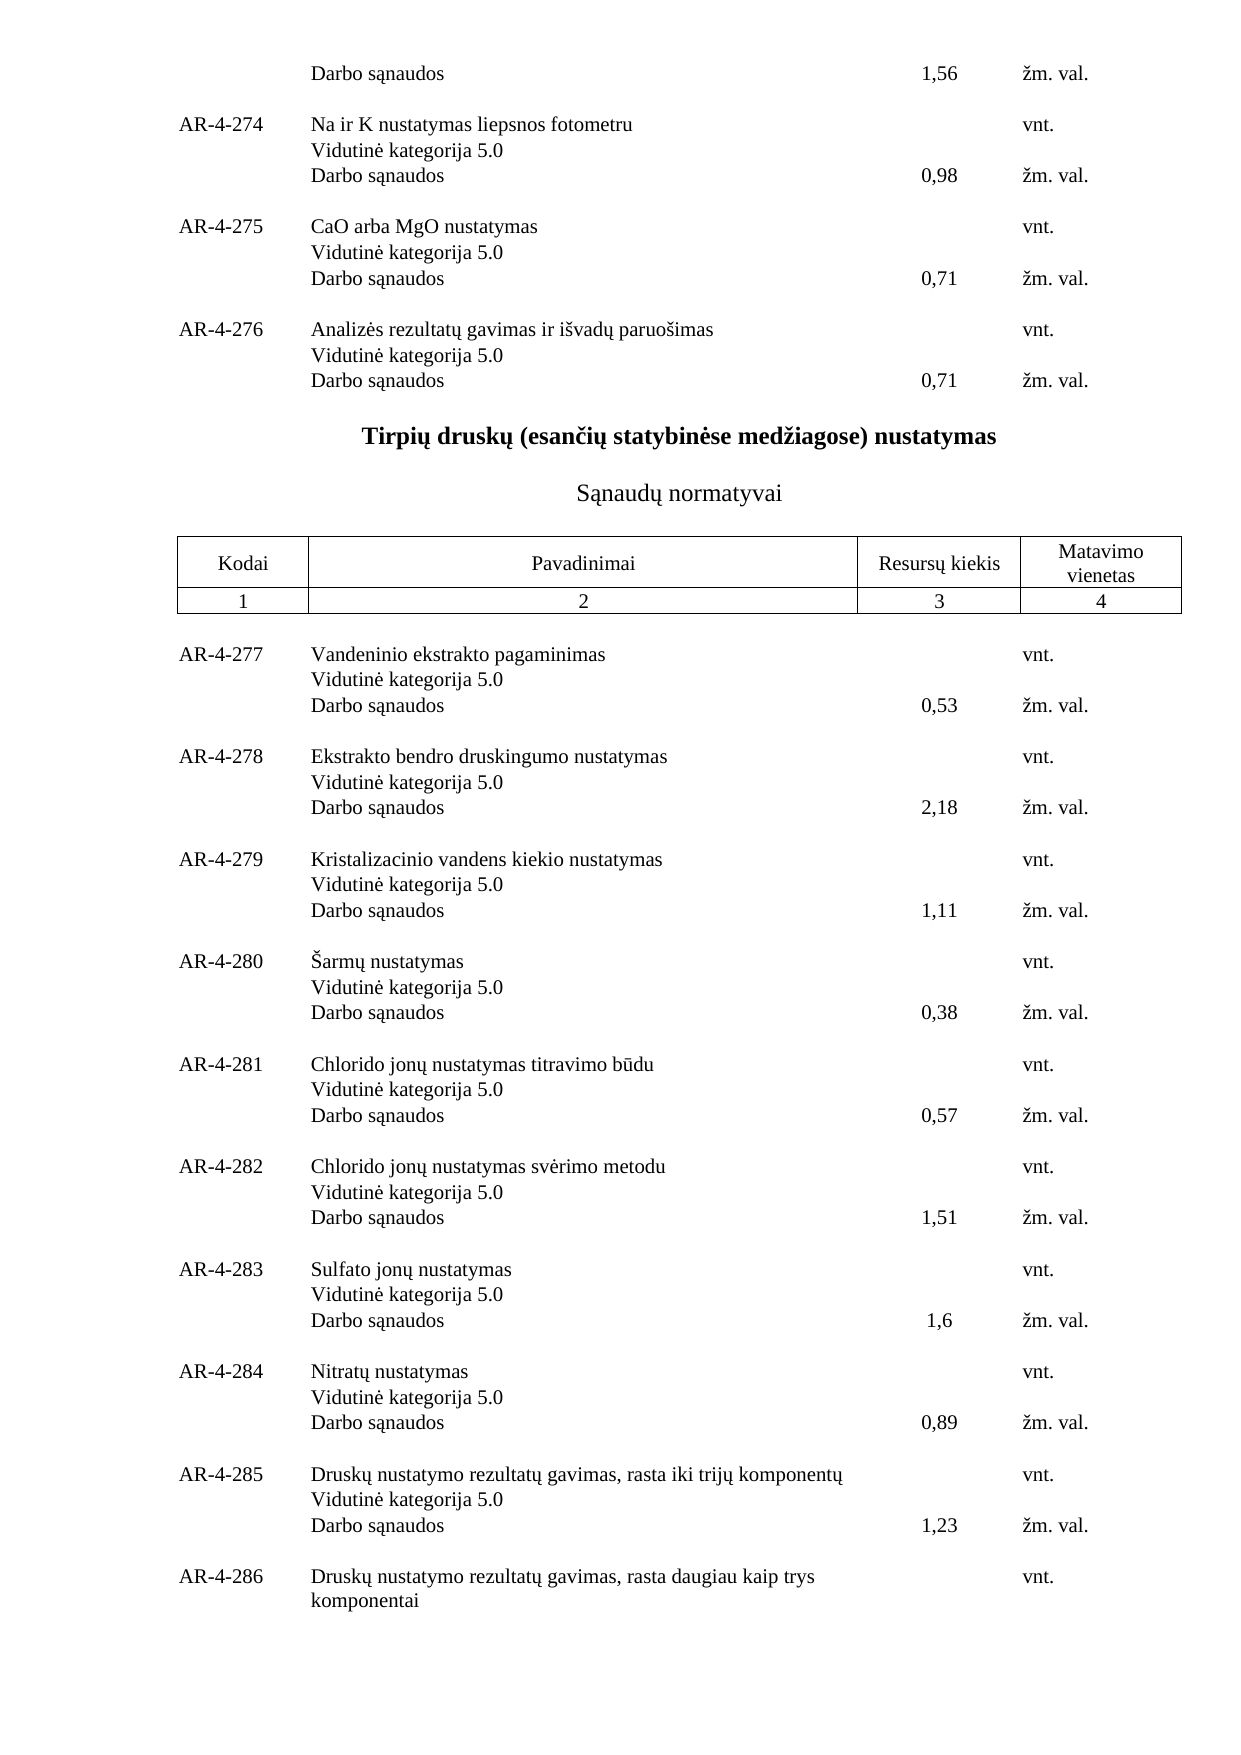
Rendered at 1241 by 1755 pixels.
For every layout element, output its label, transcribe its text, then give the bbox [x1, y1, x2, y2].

table_cell [858, 1076, 1021, 1101]
table_cell [858, 948, 1021, 973]
table_cell [177, 999, 309, 1024]
table_cell Druskų nustatymo rezultatų gavimas, rasta daugiau kaip trys komponentai [309, 1563, 858, 1612]
table_cell [858, 871, 1021, 896]
table_cell [177, 1101, 309, 1127]
table_cell [1021, 1332, 1181, 1357]
table_cell [177, 1076, 309, 1101]
table_cell žm. val. [1021, 1306, 1181, 1332]
table_cell Darbo sąnaudos [309, 896, 858, 922]
table_cell AR-4-280 [177, 948, 309, 973]
table_cell Darbo sąnaudos [309, 1409, 858, 1434]
table_cell vnt. [1021, 1153, 1181, 1178]
table_cell [858, 1383, 1021, 1409]
table_cell [177, 264, 309, 290]
table_cell [1021, 1024, 1181, 1050]
table_cell [177, 1229, 309, 1255]
table_cell vnt. [1021, 213, 1181, 238]
table_cell žm. val. [1021, 691, 1181, 717]
table_cell [177, 1434, 309, 1460]
table_cell Darbo sąnaudos [309, 59, 858, 85]
table_cell [309, 187, 858, 213]
table_cell žm. val. [1021, 1409, 1181, 1434]
table_cell [858, 1563, 1021, 1612]
table_cell 1,6 [858, 1306, 1021, 1332]
table_cell [858, 239, 1021, 264]
table_cell [177, 85, 309, 110]
text Tirpių druskų (esančių statybinėse medžiagose) nustatymas [177, 421, 1181, 450]
table_cell [309, 922, 858, 947]
table_cell AR-4-274 [177, 110, 309, 136]
table_cell vnt. [1021, 1563, 1181, 1612]
table_cell Ekstrakto bendro druskingumo nustatymas [309, 743, 858, 768]
table_cell [309, 1024, 858, 1050]
table_cell Vidutinė kategorija 5.0 [309, 1281, 858, 1306]
table_cell [858, 1178, 1021, 1204]
table_cell [1021, 1383, 1181, 1409]
table_cell [309, 1434, 858, 1460]
table_cell Darbo sąnaudos [309, 691, 858, 717]
table_cell Vandeninio ekstrakto pagaminimas [309, 640, 858, 666]
table_cell [177, 717, 309, 742]
table_cell [1021, 1178, 1181, 1204]
table_cell [1021, 85, 1181, 110]
table_cell vnt. [1021, 110, 1181, 136]
table_cell Vidutinė kategorija 5.0 [309, 1383, 858, 1409]
table_cell [309, 290, 858, 315]
table_cell [1021, 239, 1181, 264]
table_cell vnt. [1021, 640, 1181, 666]
table_cell [858, 1050, 1021, 1076]
table_cell 0,89 [858, 1409, 1021, 1434]
table_cell [1021, 1127, 1181, 1152]
table_cell [177, 367, 309, 392]
table_cell [177, 1281, 309, 1306]
table_cell Nitratų nustatymas [309, 1358, 858, 1383]
table_cell AR-4-275 [177, 213, 309, 238]
table_cell [177, 896, 309, 922]
table_cell [858, 1332, 1021, 1357]
table_cell [177, 1332, 309, 1357]
table_cell [1021, 922, 1181, 947]
table_cell 0,38 [858, 999, 1021, 1024]
table_cell [1021, 819, 1181, 845]
table_cell [177, 341, 309, 367]
table_cell žm. val. [1021, 999, 1181, 1024]
table_cell [858, 743, 1021, 768]
table_cell [177, 1204, 309, 1229]
table_cell [858, 666, 1021, 691]
table_cell [177, 187, 309, 213]
table_cell Sulfato jonų nustatymas [309, 1255, 858, 1281]
table_cell Vidutinė kategorija 5.0 [309, 871, 858, 896]
table_cell vnt. [1021, 948, 1181, 973]
table_cell [1021, 614, 1181, 640]
table_cell Darbo sąnaudos [309, 162, 858, 187]
table_cell Druskų nustatymo rezultatų gavimas, rasta iki trijų komponentų [309, 1460, 858, 1486]
table_cell Darbo sąnaudos [309, 367, 858, 392]
table_cell Chlorido jonų nustatymas titravimo būdu [309, 1050, 858, 1076]
table_cell [1021, 717, 1181, 742]
table_cell Darbo sąnaudos [309, 1204, 858, 1229]
table_cell 1,51 [858, 1204, 1021, 1229]
table_cell [858, 922, 1021, 947]
table_cell [177, 59, 309, 85]
table_cell Vidutinė kategorija 5.0 [309, 1178, 858, 1204]
table_cell [1021, 768, 1181, 794]
table_cell [858, 290, 1021, 315]
table_cell AR-4-279 [177, 845, 309, 871]
table_cell [1021, 871, 1181, 896]
table_cell Na ir K nustatymas liepsnos fotometru [309, 110, 858, 136]
table_cell Chlorido jonų nustatymas svėrimo metodu [309, 1153, 858, 1178]
table_cell [1021, 1434, 1181, 1460]
table_cell [309, 85, 858, 110]
table_cell [309, 614, 858, 640]
table_header Pavadinimai [309, 537, 857, 587]
table_cell AR-4-283 [177, 1255, 309, 1281]
table_cell 2 [309, 588, 857, 613]
table_cell 1,23 [858, 1511, 1021, 1537]
table_cell vnt. [1021, 743, 1181, 768]
table_cell žm. val. [1021, 367, 1181, 392]
table_cell [858, 614, 1021, 640]
table_cell [177, 162, 309, 187]
table_cell [858, 845, 1021, 871]
table_cell [177, 922, 309, 947]
table_cell AR-4-277 [177, 640, 309, 666]
table_cell [858, 1281, 1021, 1306]
table_cell [177, 871, 309, 896]
table_cell [1021, 341, 1181, 367]
table_cell Vidutinė kategorija 5.0 [309, 768, 858, 794]
table_cell 0,98 [858, 162, 1021, 187]
table_cell [177, 614, 309, 640]
table_header Matavimo vienetas [1021, 537, 1181, 587]
table_cell [1021, 136, 1181, 162]
table_cell vnt. [1021, 315, 1181, 341]
table_cell [177, 1024, 309, 1050]
table_cell [309, 819, 858, 845]
table_cell Kristalizacinio vandens kiekio nustatymas [309, 845, 858, 871]
table_cell [858, 136, 1021, 162]
table_cell [858, 213, 1021, 238]
table_cell [858, 1358, 1021, 1383]
table_cell 0,53 [858, 691, 1021, 717]
table_cell [309, 1127, 858, 1152]
table_cell vnt. [1021, 1460, 1181, 1486]
table_cell [1021, 666, 1181, 691]
table_cell [177, 666, 309, 691]
table_cell [858, 1127, 1021, 1152]
table_cell [177, 1486, 309, 1511]
table_cell žm. val. [1021, 264, 1181, 290]
table_header Resursų kiekis [858, 537, 1020, 587]
table_cell [1021, 290, 1181, 315]
table_cell CaO arba MgO nustatymas [309, 213, 858, 238]
table_cell [858, 1537, 1021, 1562]
table_cell [177, 1306, 309, 1332]
table_cell [177, 1409, 309, 1434]
table_cell Darbo sąnaudos [309, 999, 858, 1024]
table_cell Darbo sąnaudos [309, 794, 858, 819]
table_cell 1,11 [858, 896, 1021, 922]
table_cell [177, 136, 309, 162]
table_cell 1 [178, 588, 308, 613]
table_cell Šarmų nustatymas [309, 948, 858, 973]
table_cell Darbo sąnaudos [309, 1511, 858, 1537]
table_cell 0,57 [858, 1101, 1021, 1127]
table_cell [1021, 1486, 1181, 1511]
text Sąnaudų normatyvai [177, 478, 1181, 507]
table_cell Darbo sąnaudos [309, 1101, 858, 1127]
table_cell [858, 1255, 1021, 1281]
table_cell Analizės rezultatų gavimas ir išvadų paruošimas [309, 315, 858, 341]
table_cell [858, 640, 1021, 666]
table_cell 0,71 [858, 367, 1021, 392]
table_cell AR-4-282 [177, 1153, 309, 1178]
table_cell žm. val. [1021, 59, 1181, 85]
table_cell Vidutinė kategorija 5.0 [309, 1076, 858, 1101]
table_cell [1021, 187, 1181, 213]
table_cell [858, 1486, 1021, 1511]
table_cell žm. val. [1021, 794, 1181, 819]
table_cell AR-4-284 [177, 1358, 309, 1383]
table_cell [177, 1537, 309, 1562]
table_cell [177, 239, 309, 264]
table_cell 2,18 [858, 794, 1021, 819]
table_cell [858, 1460, 1021, 1486]
table_cell [858, 85, 1021, 110]
table_cell [1021, 1229, 1181, 1255]
table_cell vnt. [1021, 1255, 1181, 1281]
table_cell AR-4-278 [177, 743, 309, 768]
table_cell 3 [858, 588, 1020, 613]
table_cell žm. val. [1021, 896, 1181, 922]
table_cell [858, 973, 1021, 999]
table_cell [858, 819, 1021, 845]
table_cell AR-4-276 [177, 315, 309, 341]
table_cell [309, 1229, 858, 1255]
table_cell vnt. [1021, 1358, 1181, 1383]
table_cell 4 [1021, 588, 1181, 613]
table_cell [858, 717, 1021, 742]
table_cell [858, 1434, 1021, 1460]
table_cell [177, 973, 309, 999]
table_cell [177, 819, 309, 845]
table_cell [858, 768, 1021, 794]
table_cell [309, 1332, 858, 1357]
table_cell [1021, 973, 1181, 999]
table_cell [1021, 1076, 1181, 1101]
table_cell [309, 1537, 858, 1562]
table_cell žm. val. [1021, 1101, 1181, 1127]
table_cell AR-4-281 [177, 1050, 309, 1076]
table_cell Vidutinė kategorija 5.0 [309, 1486, 858, 1511]
table_cell [858, 341, 1021, 367]
table_cell vnt. [1021, 1050, 1181, 1076]
table_cell AR-4-286 [177, 1563, 309, 1612]
table_cell [309, 717, 858, 742]
table_cell [858, 110, 1021, 136]
table_cell [858, 1024, 1021, 1050]
table_cell [177, 1127, 309, 1152]
table_cell [177, 768, 309, 794]
table_cell žm. val. [1021, 1511, 1181, 1537]
table_cell [1021, 1281, 1181, 1306]
table_cell 0,71 [858, 264, 1021, 290]
table_cell žm. val. [1021, 1204, 1181, 1229]
table_cell Vidutinė kategorija 5.0 [309, 239, 858, 264]
table_cell Darbo sąnaudos [309, 1306, 858, 1332]
table_cell Vidutinė kategorija 5.0 [309, 973, 858, 999]
table_cell [177, 290, 309, 315]
table_cell Vidutinė kategorija 5.0 [309, 136, 858, 162]
table_cell [177, 1383, 309, 1409]
table_cell Vidutinė kategorija 5.0 [309, 666, 858, 691]
table_cell [858, 1153, 1021, 1178]
table_cell AR-4-285 [177, 1460, 309, 1486]
table_cell [858, 1229, 1021, 1255]
table_cell [177, 1511, 309, 1537]
table_cell [858, 187, 1021, 213]
table_cell [858, 315, 1021, 341]
table_header Kodai [178, 537, 308, 587]
table_cell 1,56 [858, 59, 1021, 85]
table_cell Vidutinė kategorija 5.0 [309, 341, 858, 367]
table_cell Darbo sąnaudos [309, 264, 858, 290]
table_cell [177, 691, 309, 717]
table_cell [1021, 1537, 1181, 1562]
table_cell vnt. [1021, 845, 1181, 871]
table_cell žm. val. [1021, 162, 1181, 187]
table_cell [177, 794, 309, 819]
table_cell [177, 1178, 309, 1204]
